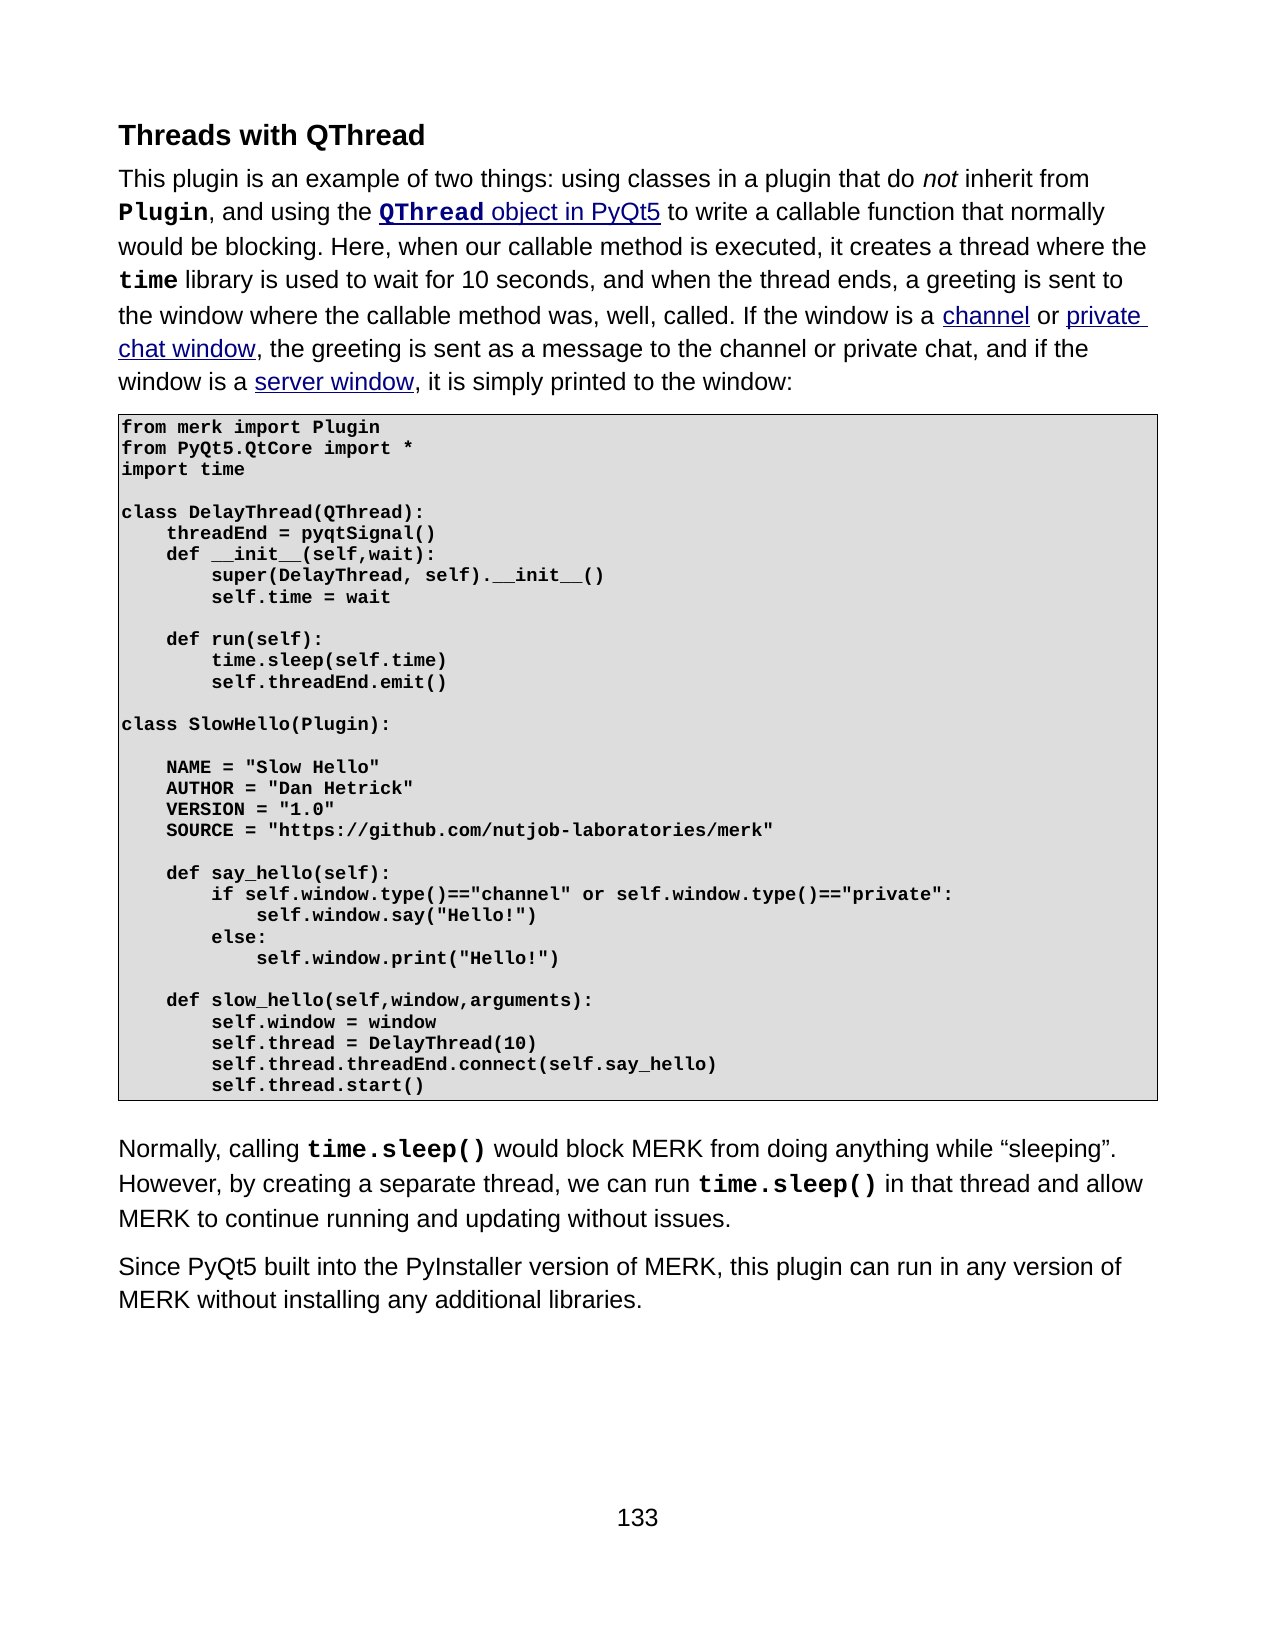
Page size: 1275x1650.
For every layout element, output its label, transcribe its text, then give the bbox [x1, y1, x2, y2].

text This plugin is an example of two things: using classes in a plugin that do not inherit from Plugin, and using the QThread object in PyQt5 to write a callable function that normally would be blocking. Here, when our callable method is executed, it creates a thread where the time library is used to wait for 10 seconds, and when the thread ends, a greeting is sent to the window where the callable method was, well, called. If the window is a channel or private chat window, the greeting is sent as a message to the channel or private chat, and if the window is a server window, it is simply printed to the window: [118, 164, 1157, 395]
table_header from merk import Plugin from PyQt5.QtCore import * import time class DelayThread(QThread): threadEnd = pyqtSignal() def __init__(self,wait): super(DelayThread, self).__init__() self.time = wait def run(self): time.sleep(self.time) self.threadEnd.emit() class SlowHello(Plugin): NAME = "Slow Hello" AUTHOR = "Dan Hetrick" VERSION = "1.0" SOURCE = "https://github.com/nutjob-laboratories/merk" def say_hello(self): if self.window.type()=="channel" or self.window.type()=="private": self.window.say("Hello!") else: self.window.print("Hello!") def slow_hello(self,window,arguments): self.window = window self.thread = DelayThread(10) self.thread.threadEnd.connect(self.say_hello) self.thread.start() [119, 415, 1157, 1100]
text Since PyQt5 built into the PyInstaller version of MERK, this plugin can run in any version of MERK without installing any additional libraries. [118, 1252, 1157, 1313]
text Normally, calling time.sleep() would block MERK from doing anything while “sleeping”. However, by creating a separate thread, we can run time.sleep() in that thread and allow MERK to continue running and updating without issues. [118, 1101, 1157, 1233]
subtitle Threads with QThread [118, 118, 1157, 152]
